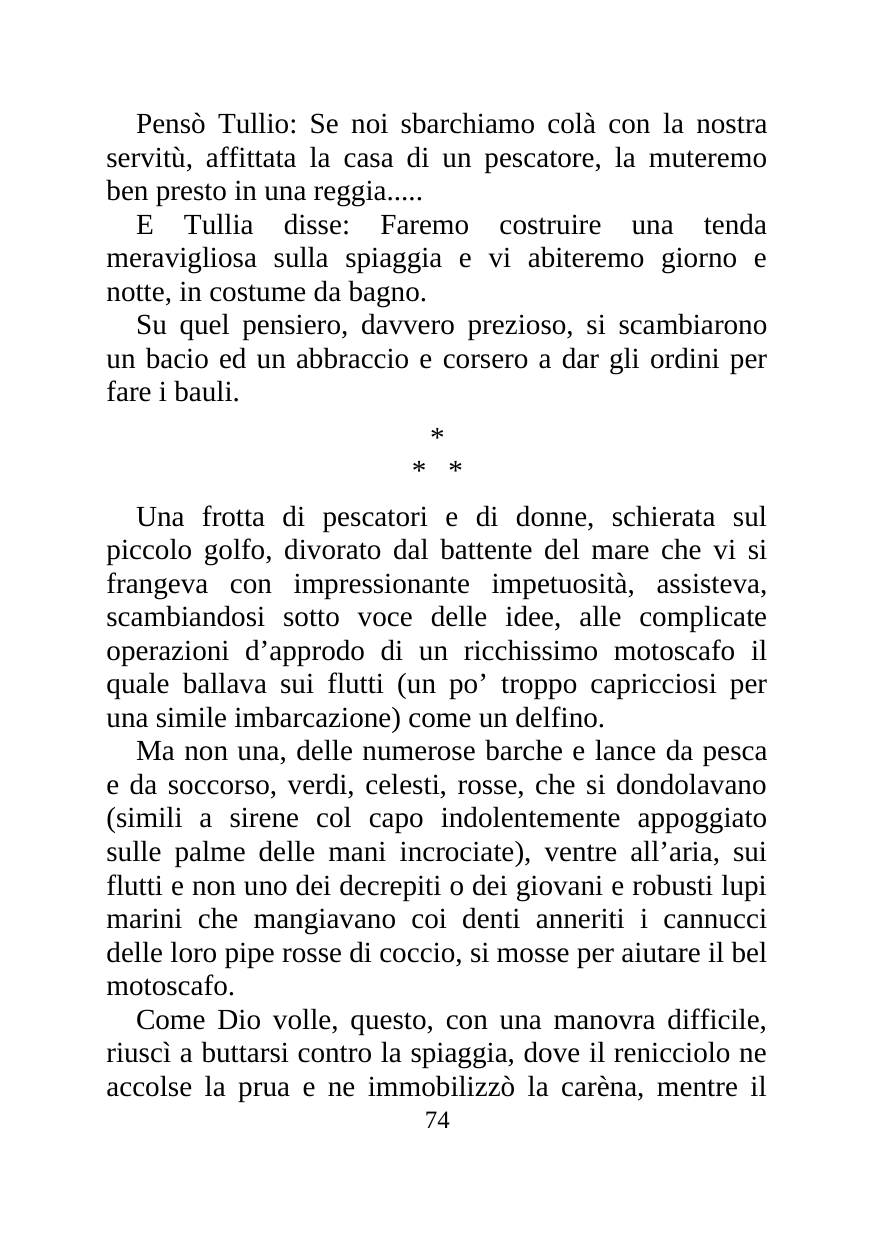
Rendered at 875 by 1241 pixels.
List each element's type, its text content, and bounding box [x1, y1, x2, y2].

text * * * [106, 420, 768, 487]
text Su quel pensiero, davvero prezioso, si scambiarono un bacio ed un abbraccio e corsero a dar gli ordini per fare i bauli. [106, 307, 768, 408]
text Una frotta di pescatori e di donne, schierata sul piccolo golfo, divorato dal battente del mare che vi si frangeva con impressionante impetuosità, assisteva, scambiandosi sotto voce delle idee, alle complicate operazioni d’approdo di un ricchissimo motoscafo il quale ballava sui flutti (un po’ troppo capricciosi per una simile imbarcazione) come un delfino. [106, 499, 768, 733]
text Pensò Tullio: Se noi sbarchiamo colà con la nostra servitù, affittata la casa di un pescatore, la muteremo ben presto in una reggia..... [106, 106, 768, 207]
text Ma non una, delle numerose barche e lance da pesca e da soccorso, verdi, celesti, rosse, che si dondolavano (simili a sirene col capo indolentemente appoggiato sulle palme delle mani incrociate), ventre all’aria, sui flutti e non uno dei decrepiti o dei giovani e robusti lupi marini che mangiavano coi denti anneriti i cannucci delle loro pipe rosse di coccio, si mosse per aiutare il bel motoscafo. [106, 733, 768, 1002]
text Come Dio volle, questo, con una manovra difficile, riuscì a buttarsi contro la spiaggia, dove il renicciolo ne accolse la prua e ne immobilizzò la carèna, mentre il [106, 1002, 768, 1102]
text E Tullia disse: Faremo costruire una tenda meravigliosa sulla spiaggia e vi abiteremo giorno e notte, in costume da bagno. [106, 207, 768, 307]
